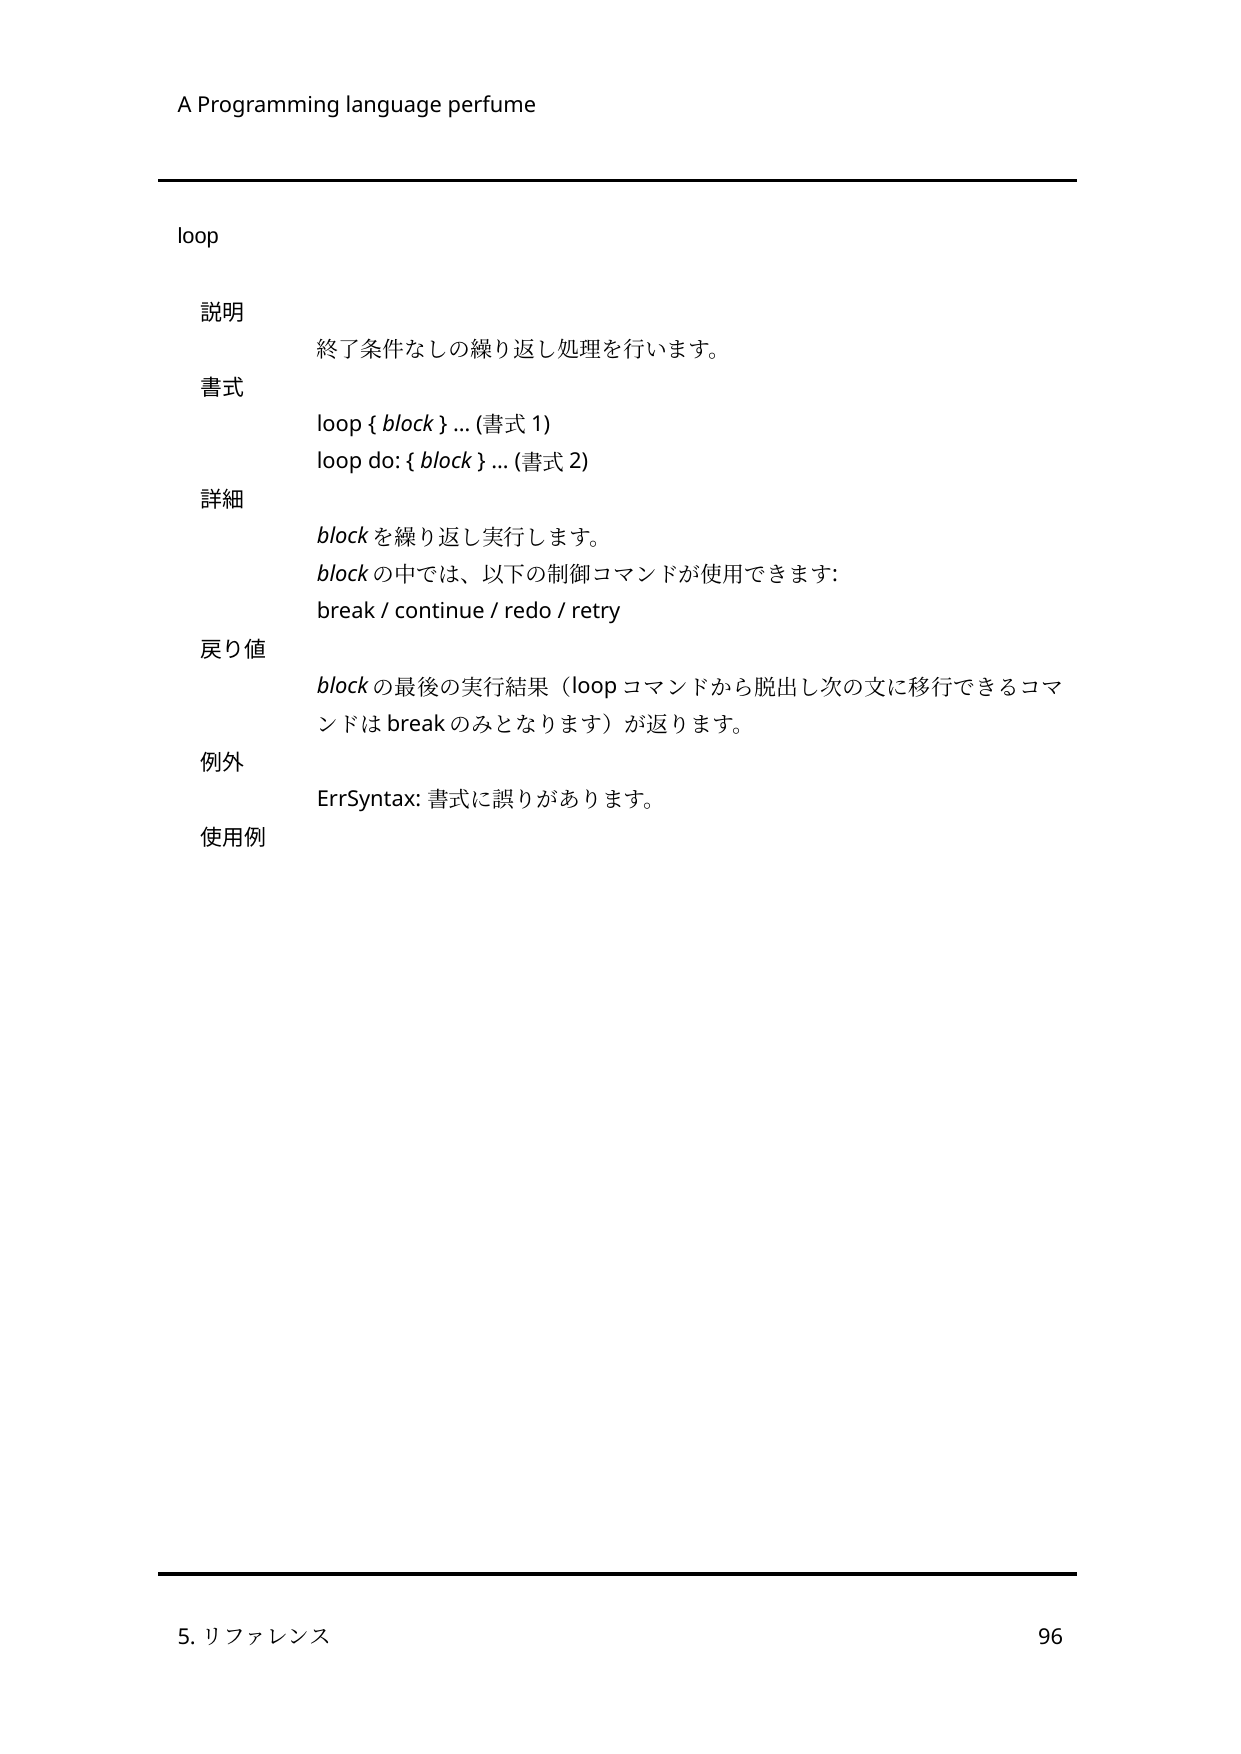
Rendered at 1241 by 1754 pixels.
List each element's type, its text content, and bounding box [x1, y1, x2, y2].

table_cell 書式 [200, 367, 317, 479]
table_cell 例外 [200, 742, 317, 817]
table_cell 戻り値 [200, 629, 317, 742]
table_cell ErrSyntax: 書式に誤りがあります。 [317, 742, 1063, 817]
table_header 終了条件なしの繰り返し処理を行います。 [317, 292, 1063, 367]
subtitle loop [177, 217, 1063, 254]
table_cell blockを繰り返し実行します。 blockの中では、以下の制御コマンドが使用できます: break / continue / redo / retry [317, 479, 1063, 629]
table_cell 詳細 [200, 479, 317, 629]
table_cell [317, 817, 1063, 892]
table_cell blockの最後の実行結果（loopコマンドから脱出し次の文に移行できるコマンドはbreakのみとなります）が返ります。 [317, 629, 1063, 742]
table_cell 使用例 [200, 817, 317, 892]
table_header 説明 [200, 292, 317, 367]
table_cell loop { block } … (書式1) loop do: { block } … (書式2) [317, 367, 1063, 479]
